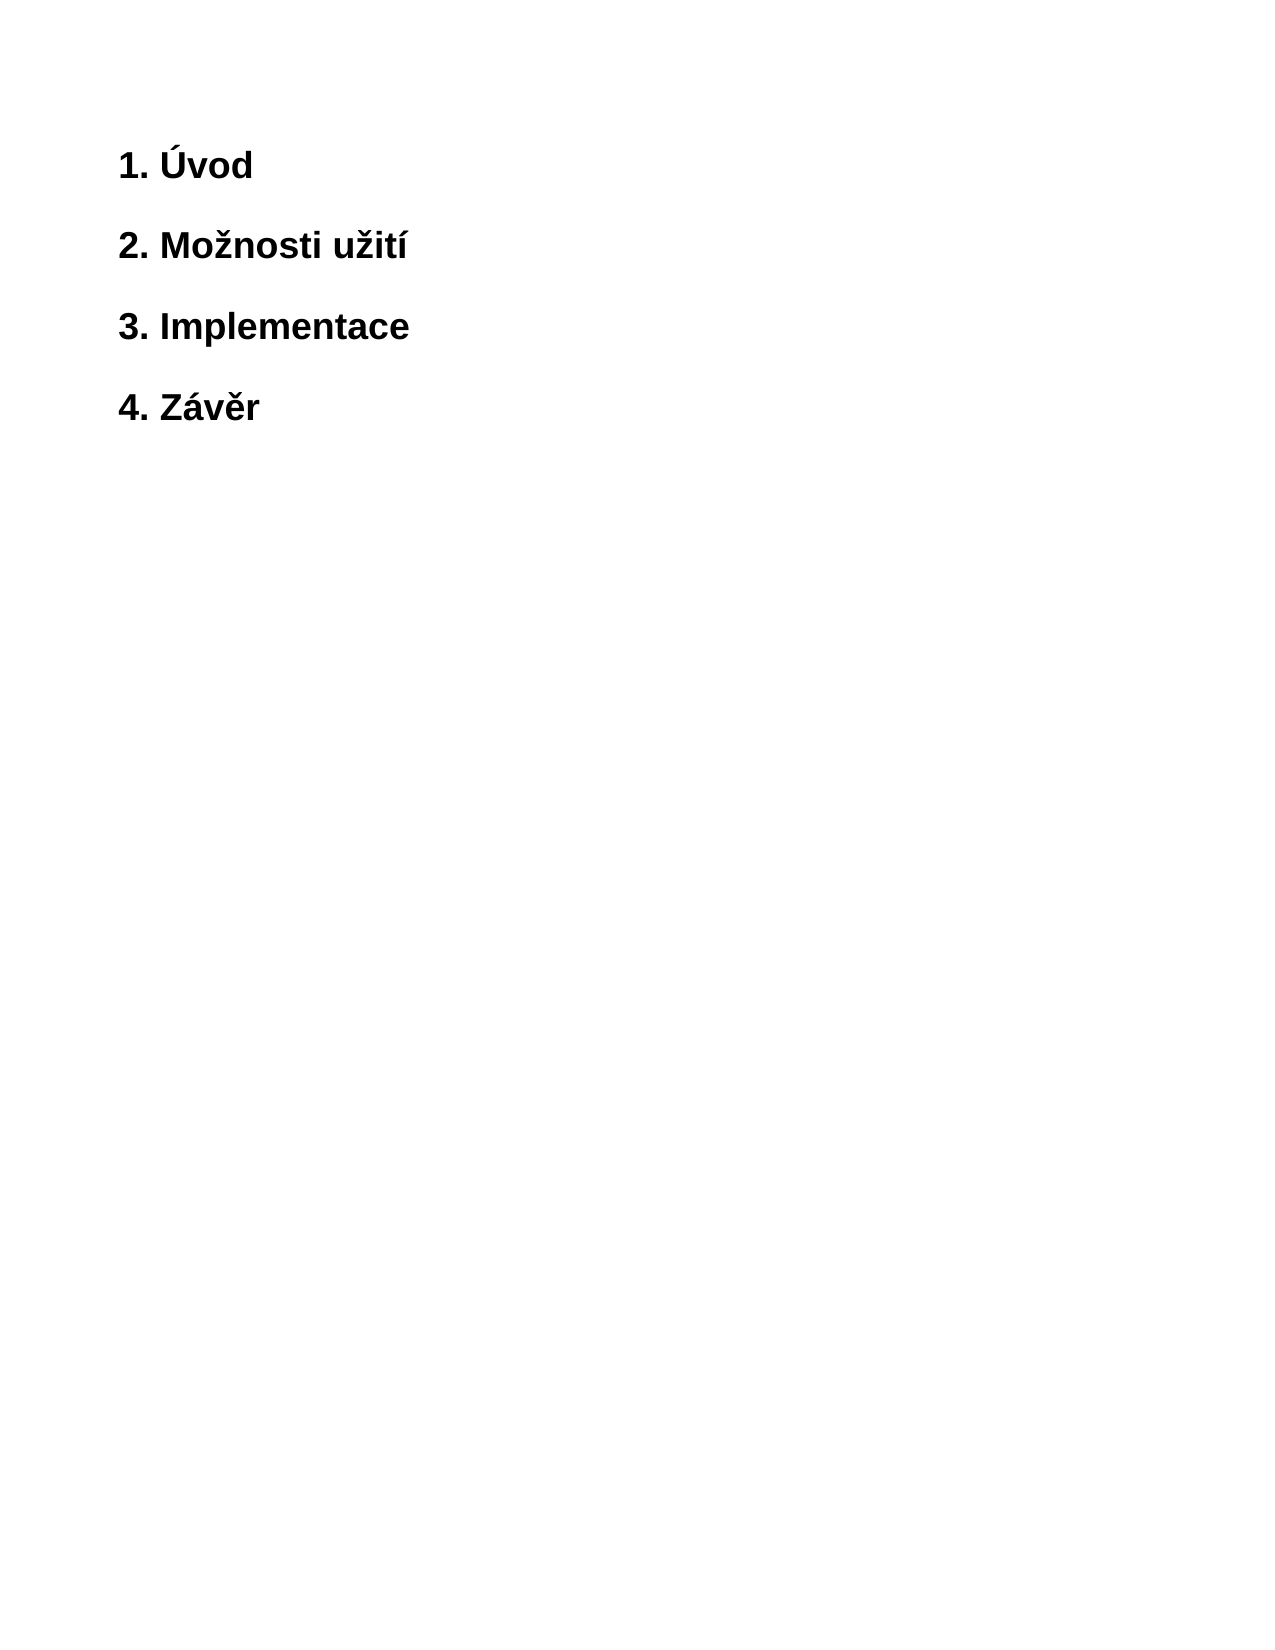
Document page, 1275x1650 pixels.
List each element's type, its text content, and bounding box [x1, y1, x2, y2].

subtitle 4. Závěr [118, 385, 1157, 428]
subtitle 3. Implementace [118, 304, 1157, 347]
subtitle 1. Úvod [118, 143, 1157, 186]
subtitle 2. Možnosti užití [118, 224, 1157, 267]
